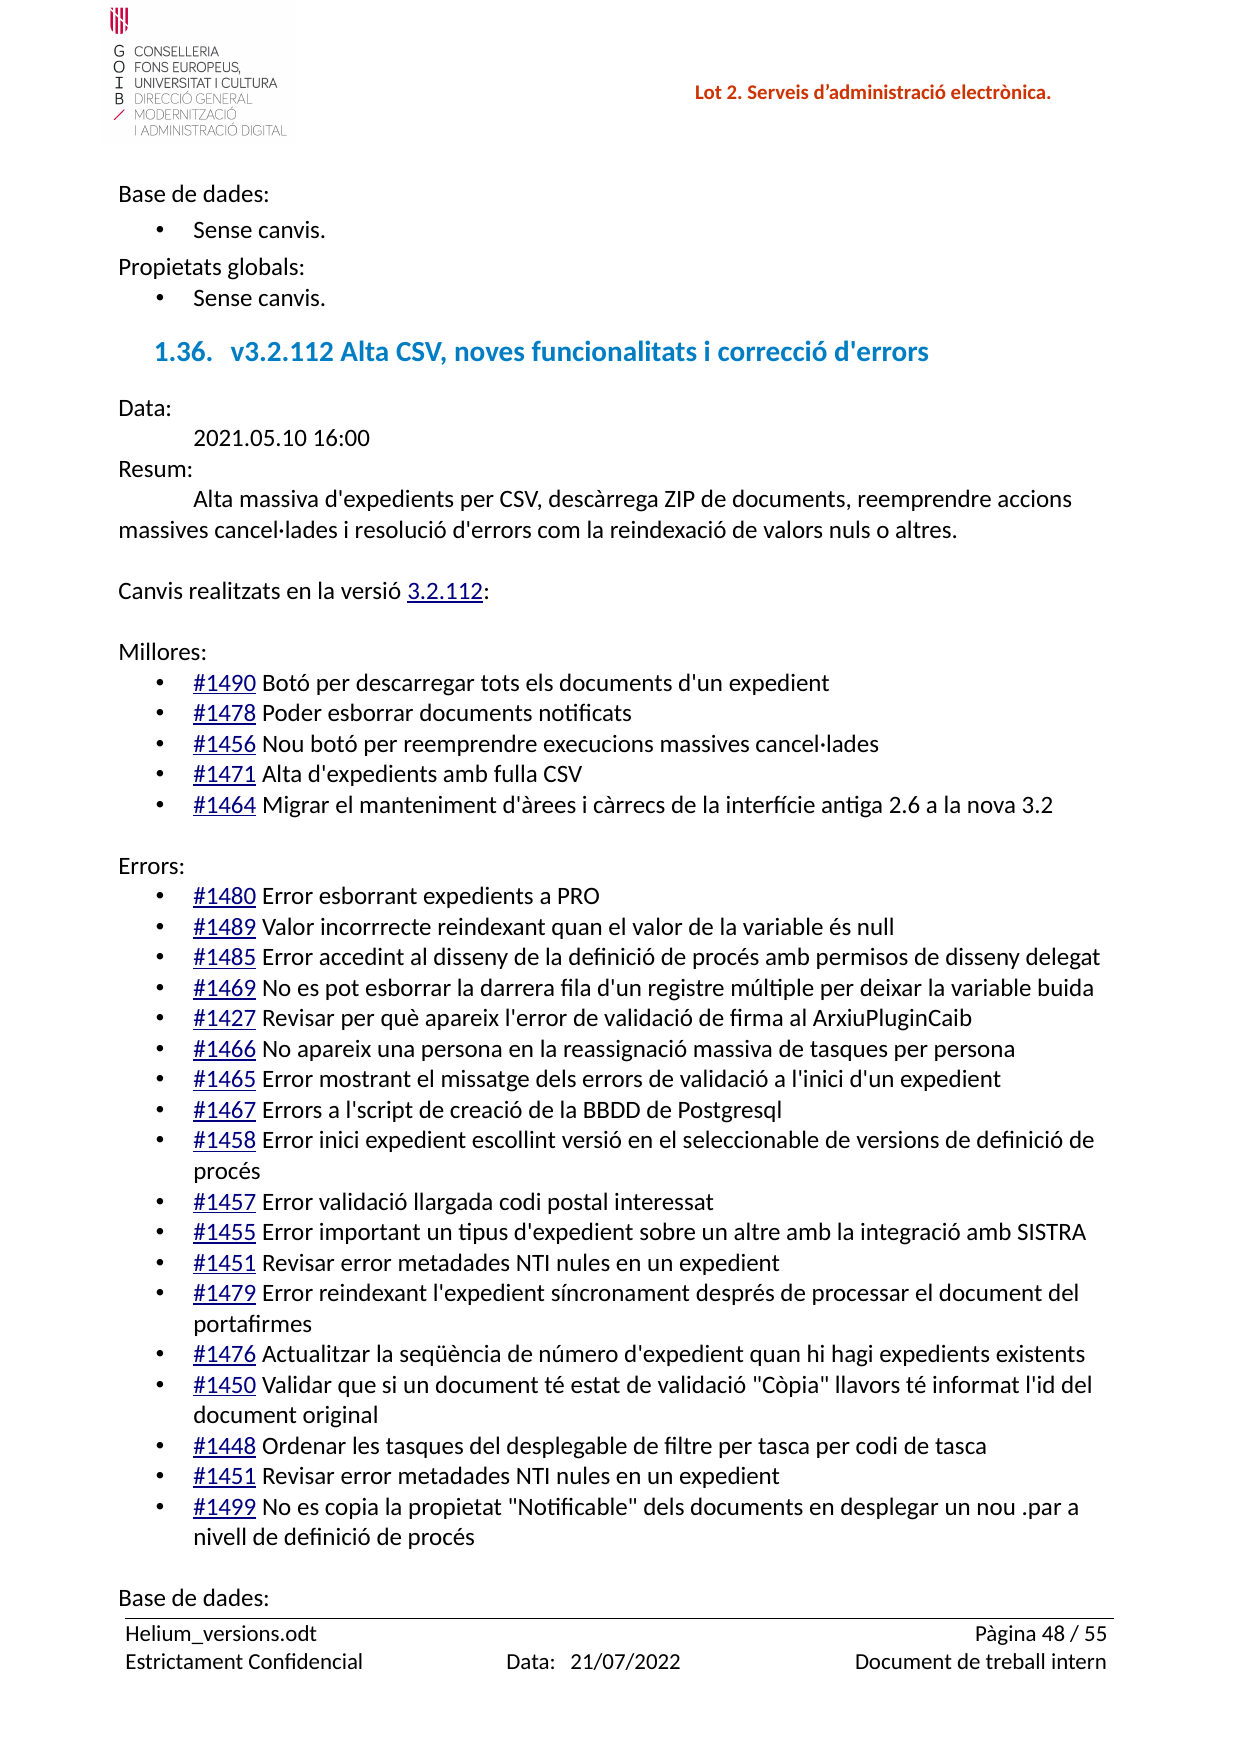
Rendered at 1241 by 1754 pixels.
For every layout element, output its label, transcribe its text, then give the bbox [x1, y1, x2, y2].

text Errors: [118, 850, 1122, 880]
text Propietats globals: [118, 251, 1122, 282]
list #1455 Error important un tipus d'expedient sobre un altre amb la integració amb SISTRA [156, 1216, 1122, 1247]
list #1476 Actualitzar la seqüència de número d'expedient quan hi hagi expedients existents [156, 1338, 1122, 1369]
list #1490 Botó per descarregar tots els documents d'un expedient [156, 667, 1122, 697]
list #1448 Ordenar les tasques del desplegable de filtre per tasca per codi de tasca [156, 1430, 1122, 1460]
list #1471 Alta d'expedients amb fulla CSV [156, 758, 1122, 789]
text Data: [118, 392, 1122, 423]
list #1457 Error validació llargada codi postal interessat [156, 1186, 1122, 1216]
subtitle v3.2.112 Alta CSV, noves funcionalitats i correcció d'errors [153, 333, 1122, 368]
text 2021.05.10 16:00 [118, 423, 1122, 453]
text Base de dades: [118, 178, 1122, 209]
list #1458 Error inici expedient escollint versió en el seleccionable de versions de definició de procés [156, 1124, 1122, 1186]
picture [100, 0, 297, 144]
list #1456 Nou botó per reemprendre execucions massives cancel·lades [156, 728, 1122, 758]
list #1465 Error mostrant el missatge dels errors de validació a l'inici d'un expedient [156, 1063, 1122, 1094]
list #1485 Error accedint al disseny de la definició de procés amb permisos de disseny delegat [156, 941, 1122, 972]
list #1464 Migrar el manteniment d'àrees i càrrecs de la interfície antiga 2.6 a la nova 3.2 [156, 789, 1122, 819]
list #1499 No es copia la propietat "Notificable" dels documents en desplegar un nou .par a nivell de definició de procés [156, 1491, 1122, 1552]
list Sense canvis. [156, 215, 1122, 245]
list #1466 No apareix una persona en la reassignació massiva de tasques per persona [156, 1033, 1122, 1063]
text Canvis realitzats en la versió 3.2.112: [118, 575, 1122, 606]
list Sense canvis. [156, 282, 1122, 312]
list #1479 Error reindexant l'expedient síncronament després de processar el document del portafirmes [156, 1277, 1122, 1338]
text Base de dades: [118, 1582, 1122, 1613]
list #1427 Revisar per què apareix l'error de validació de firma al ArxiuPluginCaib [156, 1002, 1122, 1033]
list #1451 Revisar error metadades NTI nules en un expedient [156, 1247, 1122, 1277]
list #1489 Valor incorrrecte reindexant quan el valor de la variable és null [156, 911, 1122, 941]
text Resum: [118, 453, 1122, 484]
list #1451 Revisar error metadades NTI nules en un expedient [156, 1460, 1122, 1491]
list #1467 Errors a l'script de creació de la BBDD de Postgresql [156, 1094, 1122, 1124]
list #1469 No es pot esborrar la darrera fila d'un registre múltiple per deixar la variable buida [156, 972, 1122, 1002]
list #1480 Error esborrant expedients a PRO [156, 880, 1122, 911]
list #1478 Poder esborrar documents notificats [156, 697, 1122, 728]
list #1450 Validar que si un document té estat de validació "Còpia" llavors té informat l'id del document original [156, 1369, 1122, 1430]
text Millores: [118, 636, 1122, 667]
text Alta massiva d'expedients per CSV, descàrrega ZIP de documents, reemprendre accions massives cancel·lades i resolució d'errors com la reindexació de valors nuls o altres. [118, 484, 1122, 545]
